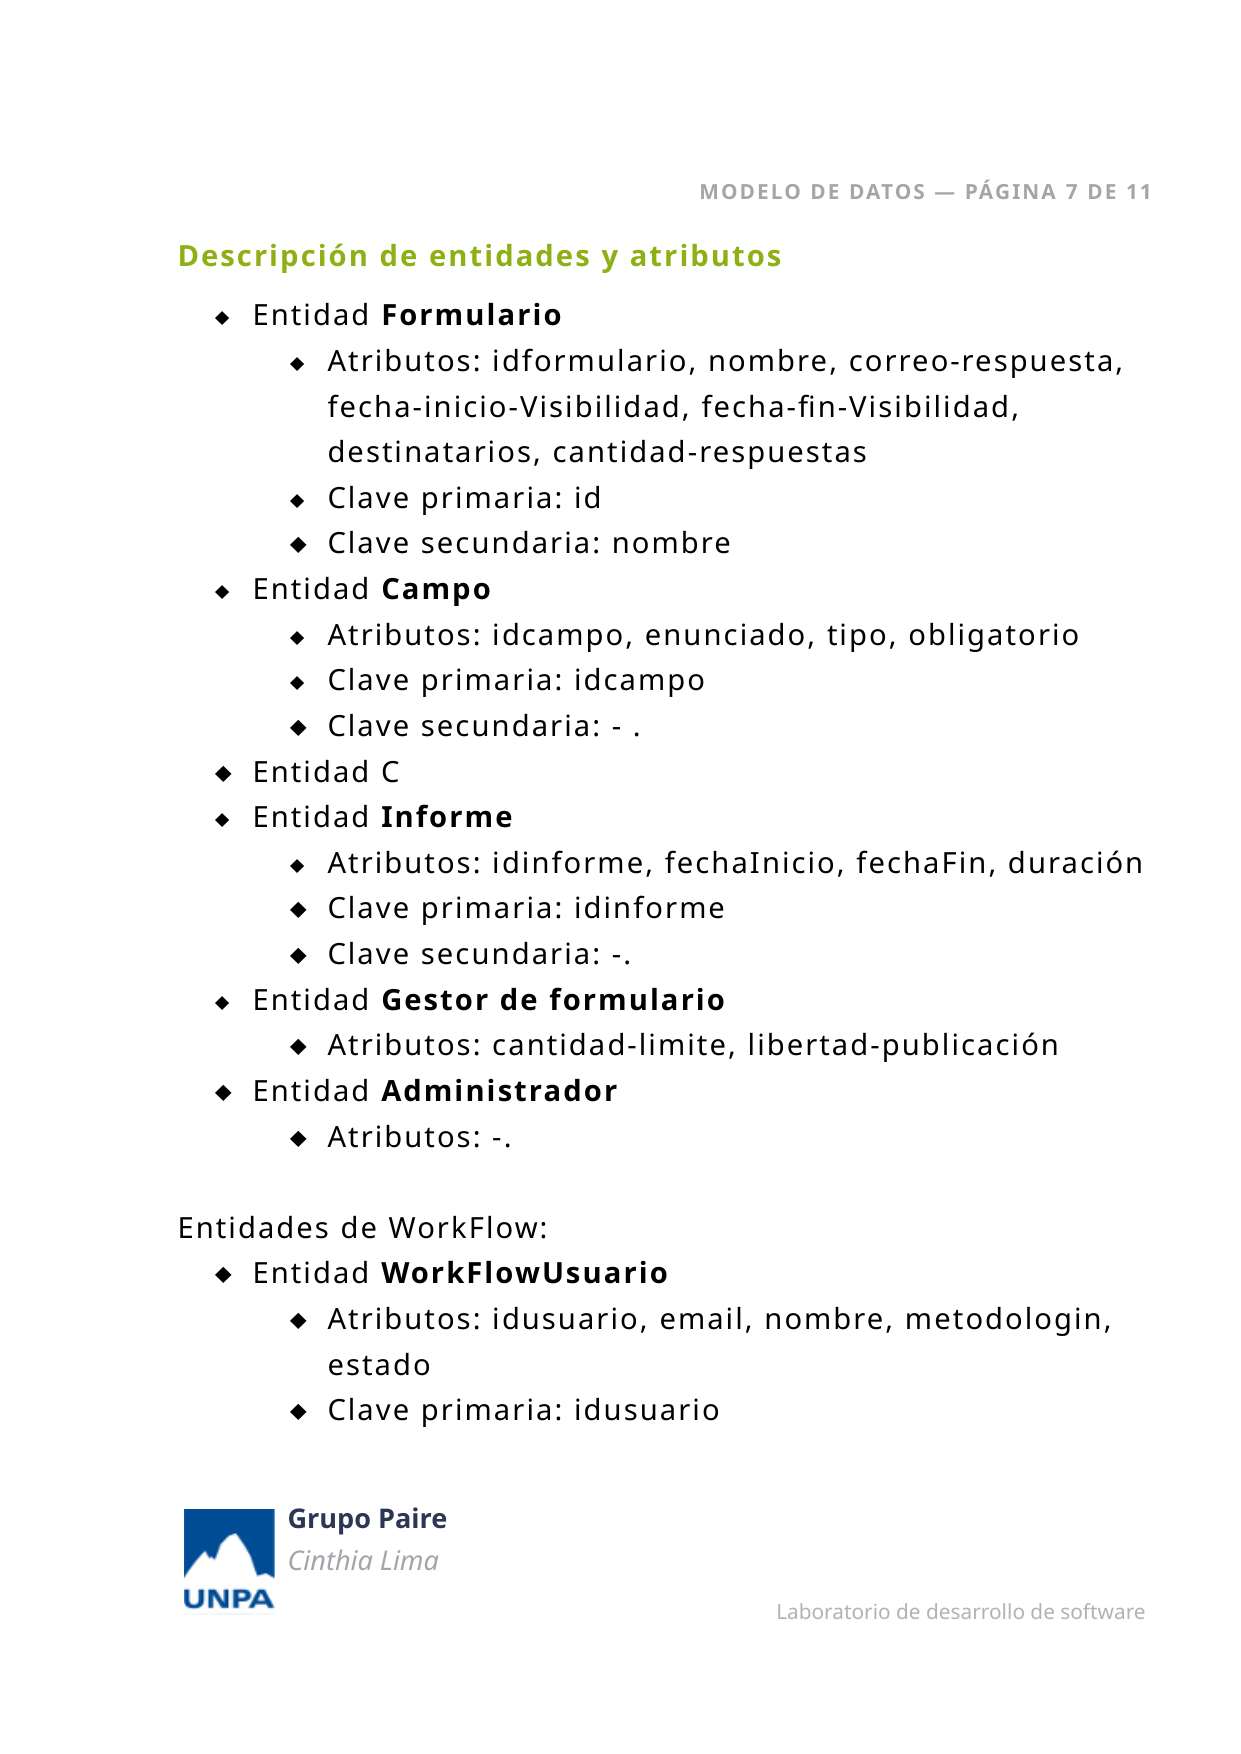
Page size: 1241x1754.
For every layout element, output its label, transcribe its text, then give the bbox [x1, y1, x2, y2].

list Entidad Administrador [215, 1070, 1152, 1110]
list Clave secundaria: -. [290, 933, 1152, 973]
list Atributos: idcampo, enunciado, tipo, obligatorio [290, 614, 1152, 654]
list Clave secundaria: nombre [290, 523, 1152, 562]
list Clave primaria: idinforme [290, 888, 1152, 927]
list Atributos: idformulario, nombre, correo-respuesta, fecha-inicio-Visibilidad, fecha-fin-Visibilidad, destinatarios, cantidad-respuestas [290, 340, 1152, 471]
list Atributos: cantidad-limite, libertad-publicación [290, 1024, 1152, 1064]
list Atributos: -. [290, 1116, 1152, 1156]
list Clave primaria: idusuario [290, 1389, 1152, 1429]
list Clave primaria: idcampo [290, 659, 1152, 699]
list Entidad WorkFlowUsuario [215, 1253, 1152, 1292]
text Descripción de entidades y atributos [177, 235, 1152, 275]
list Entidad Formulario [215, 294, 1152, 334]
list Entidad C [215, 751, 1152, 791]
list Entidad Gestor de formulario [215, 979, 1152, 1019]
list Clave primaria: id [290, 477, 1152, 517]
picture [184, 1509, 275, 1615]
list Atributos: idinforme, fechaInicio, fechaFin, duración [290, 842, 1152, 882]
list Entidad Informe [215, 796, 1152, 836]
text Entidades de WorkFlow: [177, 1207, 1152, 1247]
list Entidad Campo [215, 568, 1152, 608]
list Atributos: idusuario, email, nombre, metodologin, estado [290, 1298, 1152, 1384]
list Clave secundaria: - . [290, 705, 1152, 745]
